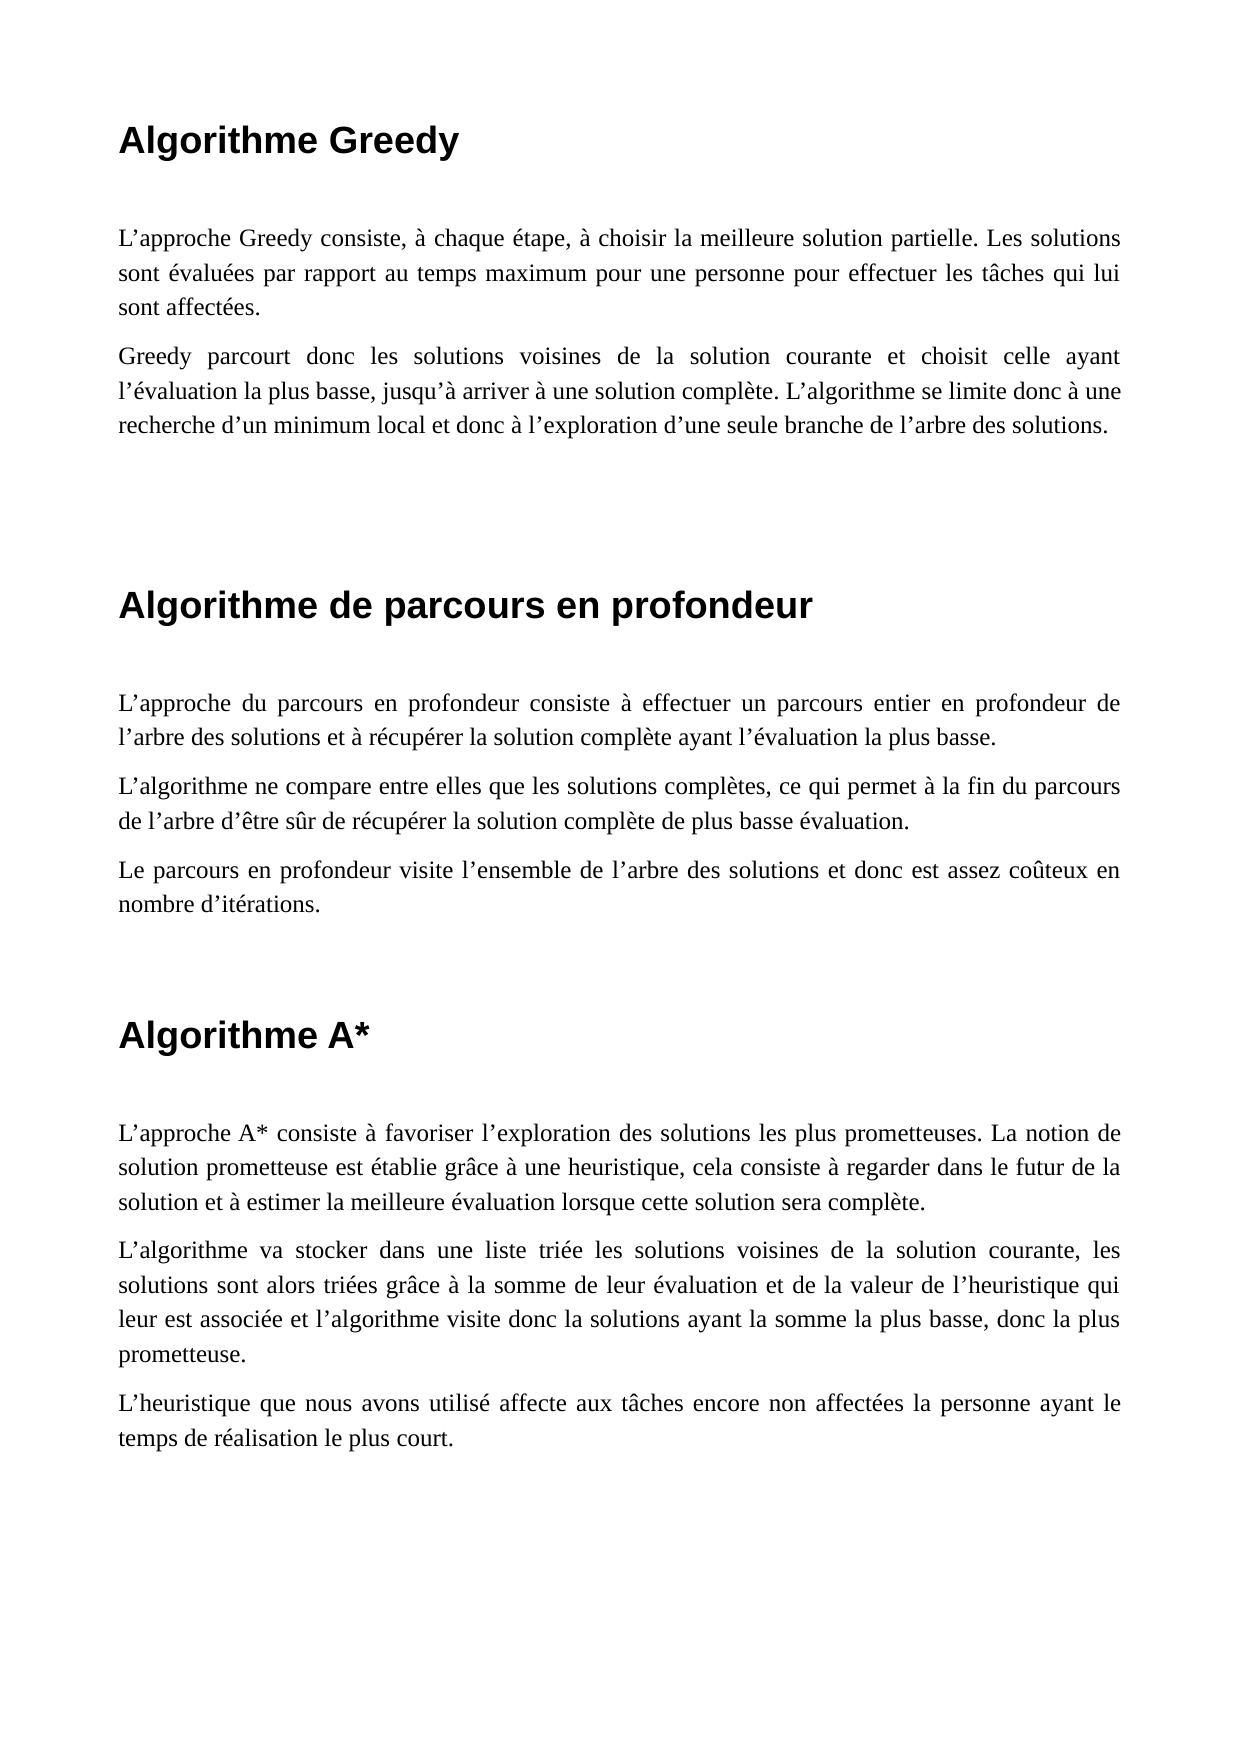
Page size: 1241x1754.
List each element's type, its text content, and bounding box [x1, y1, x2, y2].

text L’algorithme va stocker dans une liste triée les solutions voisines de la solution courante, les solutions sont alors triées grâce à la somme de leur évaluation et de la valeur de l’heuristique qui leur est associée et l’algorithme visite donc la solutions ayant la somme la plus basse, donc la plus prometteuse. [118, 1236, 1122, 1368]
text L’algorithme ne compare entre elles que les solutions complètes, ce qui permet à la fin du parcours de l’arbre d’être sûr de récupérer la solution complète de plus basse évaluation. [118, 771, 1122, 834]
text L’approche A* consiste à favoriser l’exploration des solutions les plus prometteuses. La notion de solution prometteuse est établie grâce à une heuristique, cela consiste à regarder dans le futur de la solution et à estimer la meilleure évaluation lorsque cette solution sera complète. [118, 1118, 1122, 1215]
text L’heuristique que nous avons utilisé affecte aux tâches encore non affectées la personne ayant le temps de réalisation le plus court. [118, 1388, 1122, 1451]
text L’approche Greedy consiste, à chaque étape, à choisir la meilleure solution partielle. Les solutions sont évaluées par rapport au temps maximum pour une personne pour effectuer les tâches qui lui sont affectées. [118, 223, 1122, 321]
text L’approche du parcours en profondeur consiste à effectuer un parcours entier en profondeur de l’arbre des solutions et à récupérer la solution complète ayant l’évaluation la plus basse. [118, 688, 1122, 751]
text Greedy parcourt donc les solutions voisines de la solution courante et choisit celle ayant l’évaluation la plus basse, jusqu’à arriver à une solution complète. L’algorithme se limite donc à une recherche d’un minimum local et donc à l’exploration d’une seule branche de l’arbre des solutions. [118, 341, 1122, 439]
subtitle Algorithme Greedy [118, 118, 1122, 162]
subtitle Algorithme A* [118, 1012, 1122, 1056]
subtitle Algorithme de parcours en profondeur [118, 582, 1122, 626]
text Le parcours en profondeur visite l’ensemble de l’arbre des solutions et donc est assez coûteux en nombre d’itérations. [118, 855, 1122, 918]
